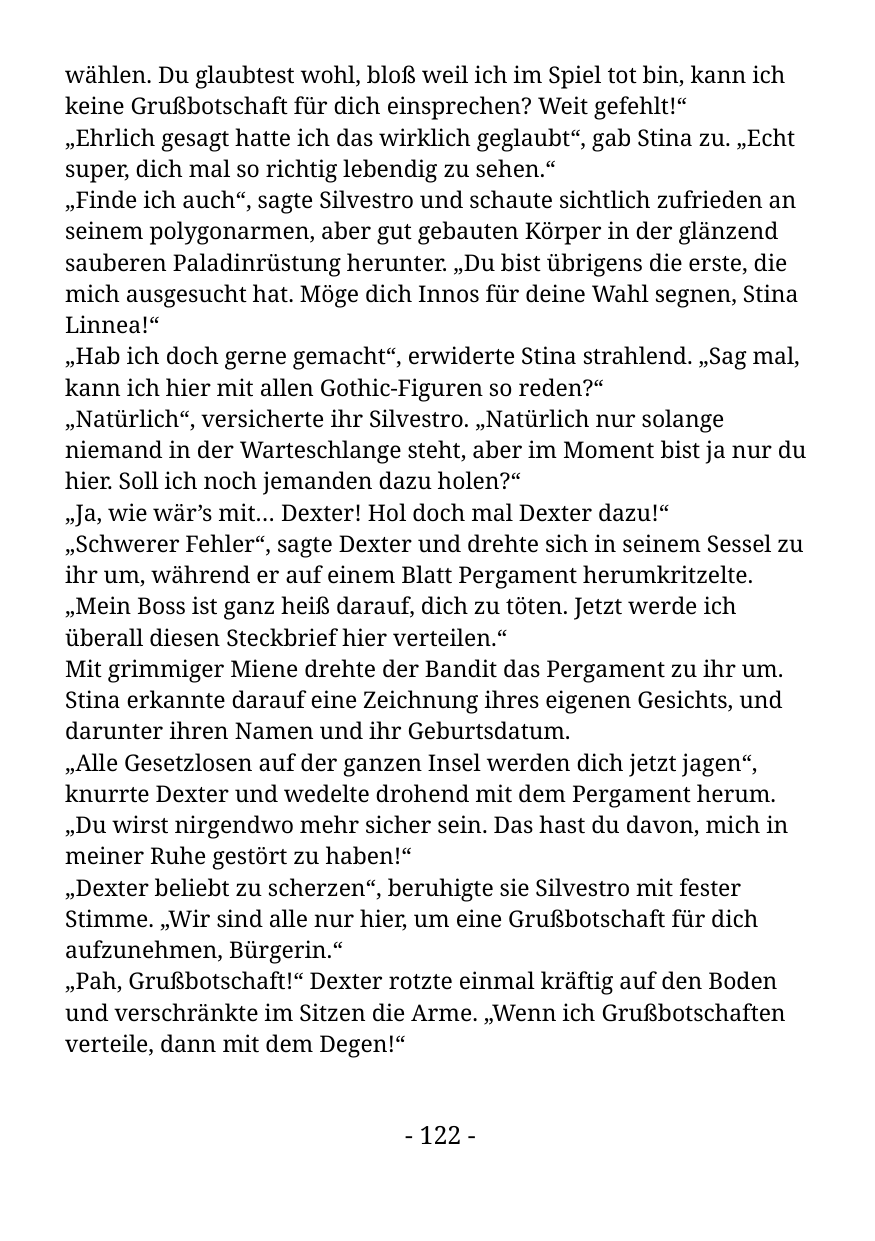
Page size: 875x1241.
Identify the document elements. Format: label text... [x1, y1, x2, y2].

text wählen. Du glaubtest wohl, bloß weil ich im Spiel tot bin, kann ich keine Grußbotschaft für dich einsprechen? Weit gefehlt!“ „Ehrlich gesagt hatte ich das wirklich geglaubt“, gab Stina zu. „Echt super, dich mal so richtig lebendig zu sehen.“ „Finde ich auch“, sagte Silvestro und schaute sichtlich zufrieden an seinem polygonarmen, aber gut gebauten Körper in der glänzend sauberen Paladinrüstung herunter. „Du bist übrigens die erste, die mich ausgesucht hat. Möge dich Innos für deine Wahl segnen, Stina Linnea!“ „Hab ich doch gerne gemacht“, erwiderte Stina strahlend. „Sag mal, kann ich hier mit allen Gothic-Figuren so reden?“ „Natürlich“, versicherte ihr Silvestro. „Natürlich nur solange niemand in der Warteschlange steht, aber im Moment bist ja nur du hier. Soll ich noch jemanden dazu holen?“ „Ja, wie wär’s mit… Dexter! Hol doch mal Dexter dazu!“ „Schwerer Fehler“, sagte Dexter und drehte sich in seinem Sessel zu ihr um, während er auf einem Blatt Pergament herumkritzelte. „Mein Boss ist ganz heiß darauf, dich zu töten. Jetzt werde ich überall diesen Steckbrief hier verteilen.“ Mit grimmiger Miene drehte der Bandit das Pergament zu ihr um. Stina erkannte darauf eine Zeichnung ihres eigenen Gesichts, und darunter ihren Namen und ihr Geburtsdatum. „Alle Gesetzlosen auf der ganzen Insel werden dich jetzt jagen“, knurrte Dexter und wedelte drohend mit dem Pergament herum. „Du wirst nirgendwo mehr sicher sein. Das hast du davon, mich in meiner Ruhe gestört zu haben!“ „Dexter beliebt zu scherzen“, beruhigte sie Silvestro mit fester Stimme. „Wir sind alle nur hier, um eine Grußbotschaft für dich aufzunehmen, Bürgerin.“ „Pah, Grußbotschaft!“ Dexter rotzte einmal kräftig auf den Boden und verschränkte im Sitzen die Arme. „Wenn ich Grußbotschaften verteile, dann mit dem Degen!“ [65, 59, 809, 1059]
